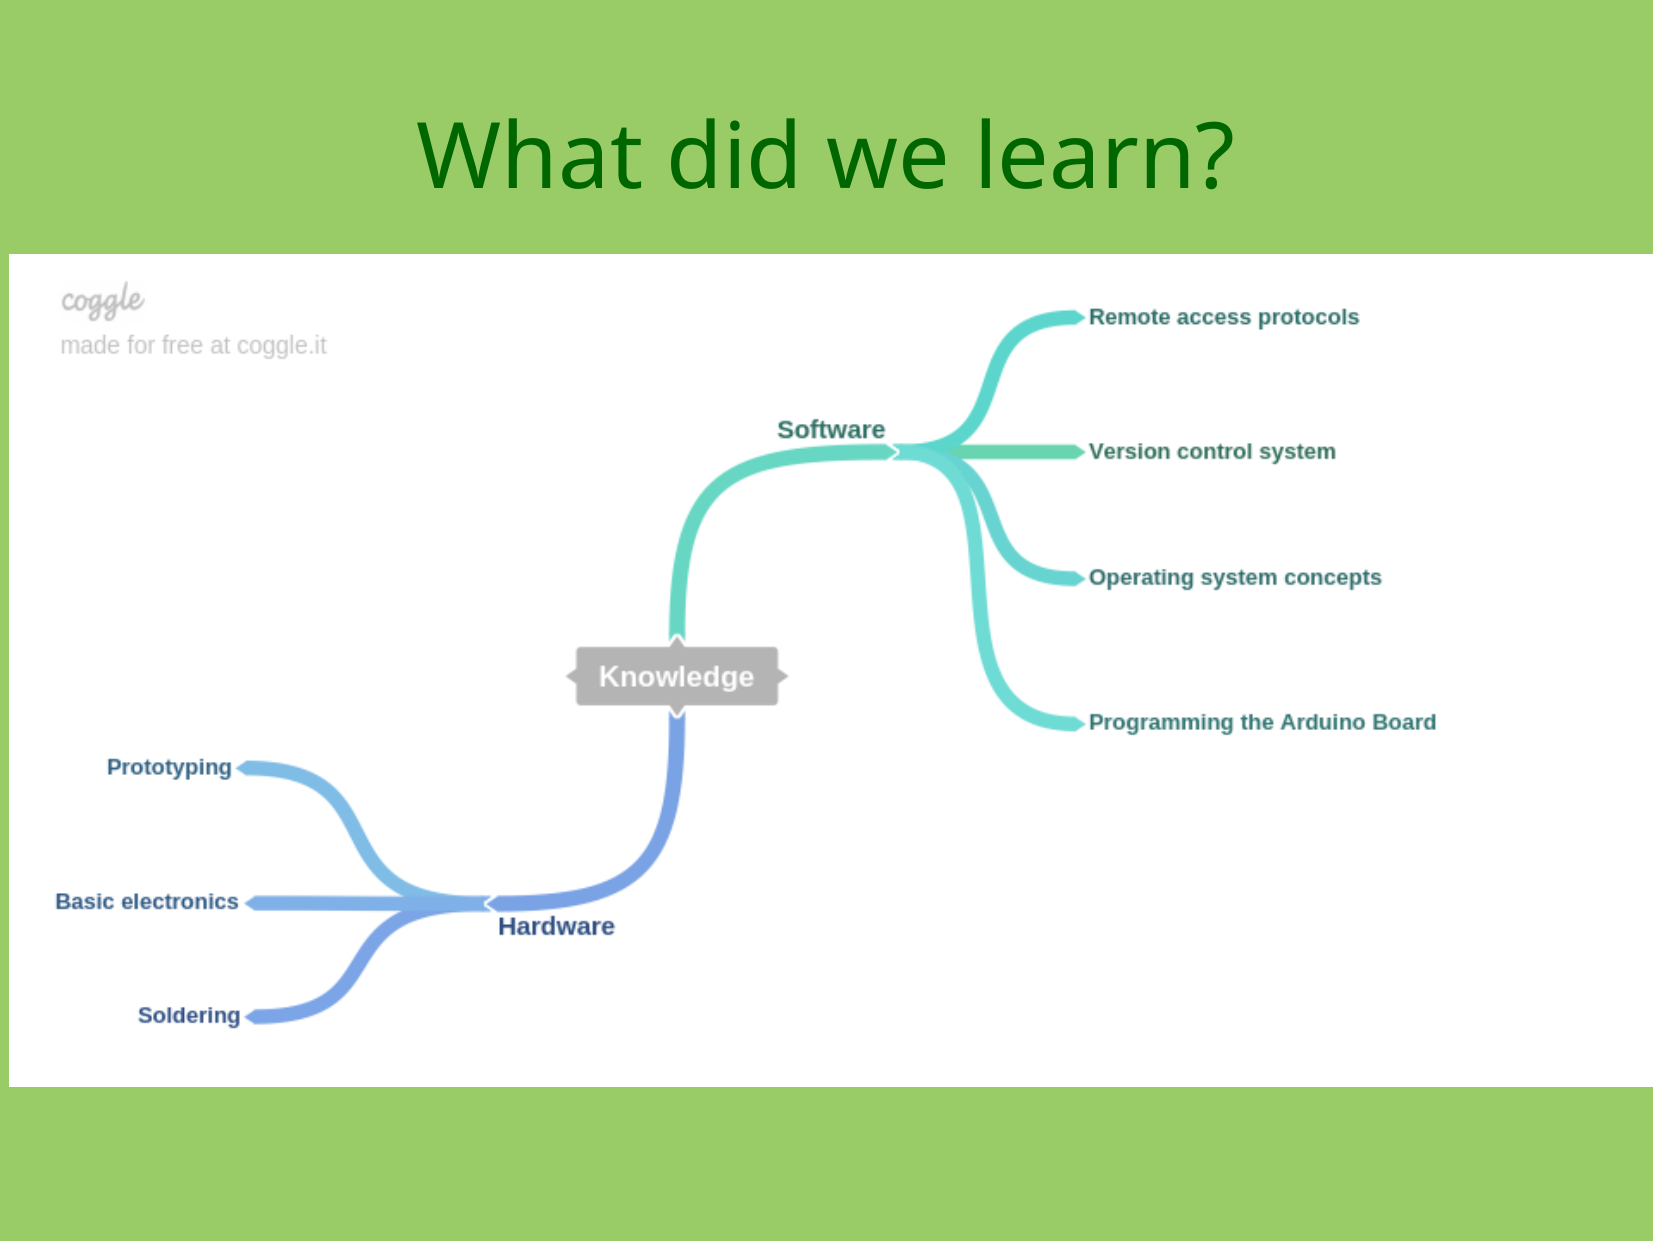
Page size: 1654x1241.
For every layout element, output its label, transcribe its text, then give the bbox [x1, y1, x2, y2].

picture [9, 254, 1653, 1087]
title What did we learn? [82, 49, 1571, 254]
